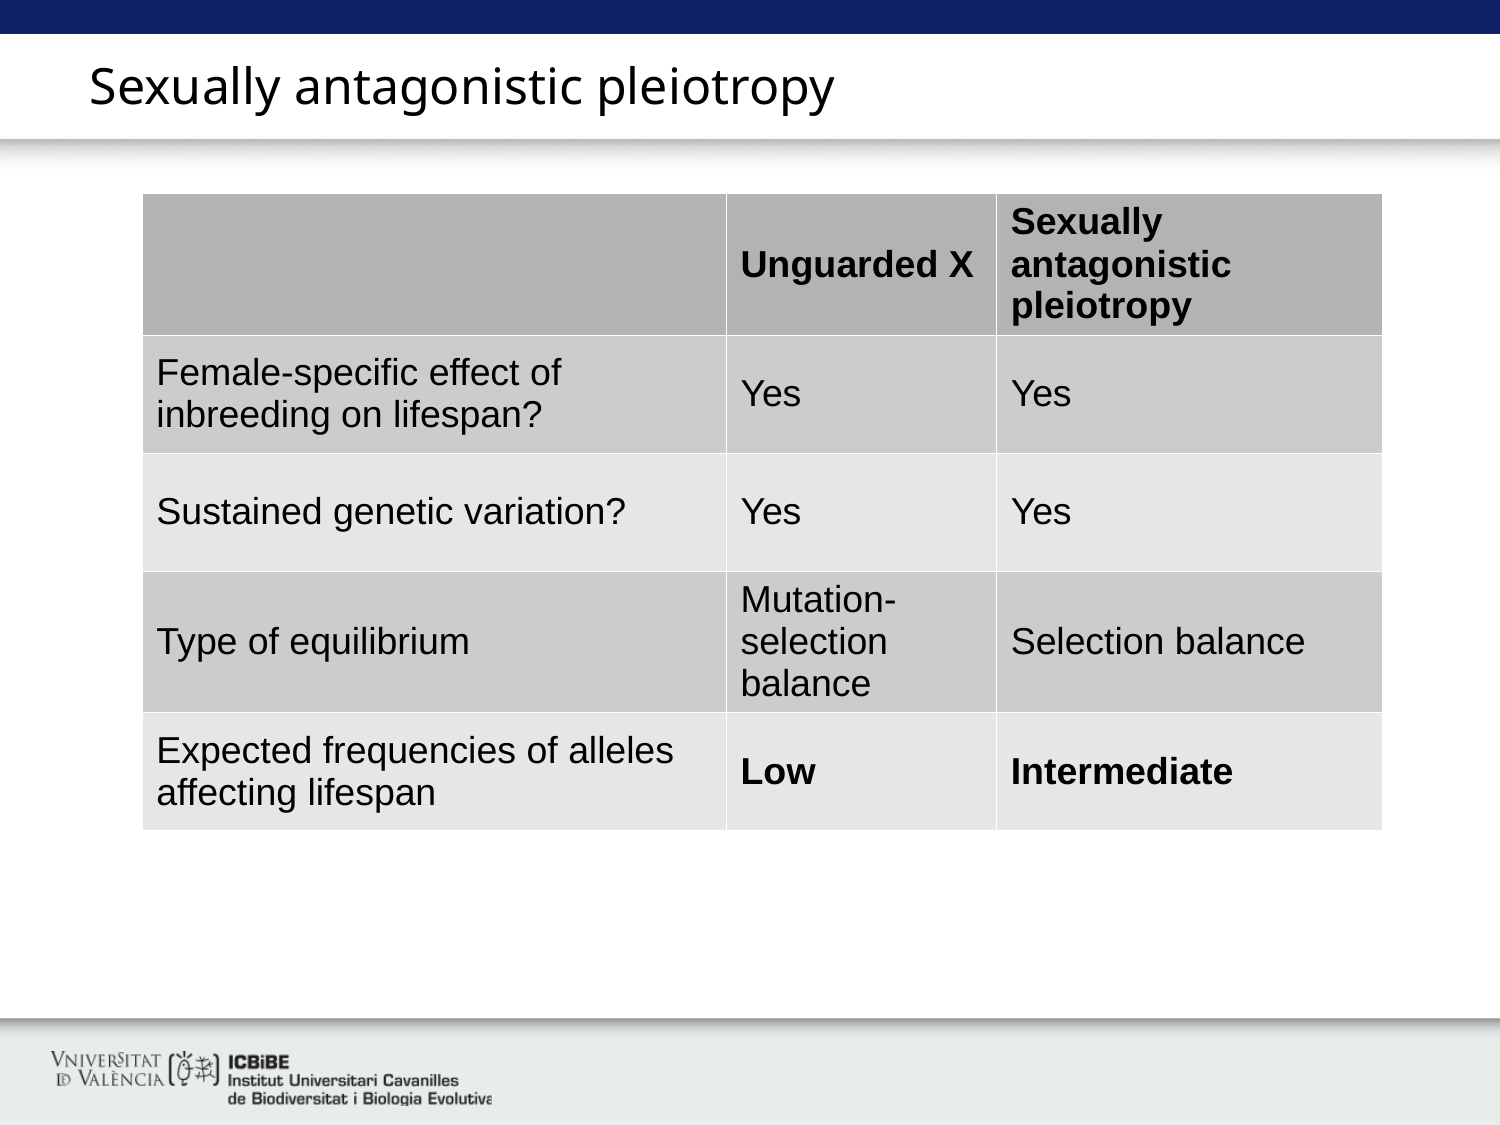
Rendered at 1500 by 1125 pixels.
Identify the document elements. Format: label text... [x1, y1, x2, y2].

table_cell Low [727, 713, 996, 830]
picture [0, 0, 1500, 214]
table_cell Yes [727, 454, 996, 571]
table_cell Yes [997, 336, 1382, 453]
table_cell Expected frequencies of alleles affecting lifespan [143, 713, 726, 830]
list Sexually antagonistic pleiotropy [75, 47, 922, 110]
table_cell Sustained genetic variation? [143, 454, 726, 571]
table_header [143, 194, 726, 335]
table_cell Female-specific effect of inbreeding on lifespan? [143, 336, 726, 453]
table_header Unguarded X [727, 194, 996, 335]
table_cell Intermediate [997, 713, 1382, 830]
picture [0, 1018, 1500, 1125]
table_cell Yes [997, 454, 1382, 571]
table_cell Selection balance [997, 572, 1382, 712]
table_header Sexually antagonistic pleiotropy [997, 194, 1382, 335]
table_cell Type of equilibrium [143, 572, 726, 712]
table_cell Yes [727, 336, 996, 453]
table_cell Mutation-selection balance [727, 572, 996, 712]
